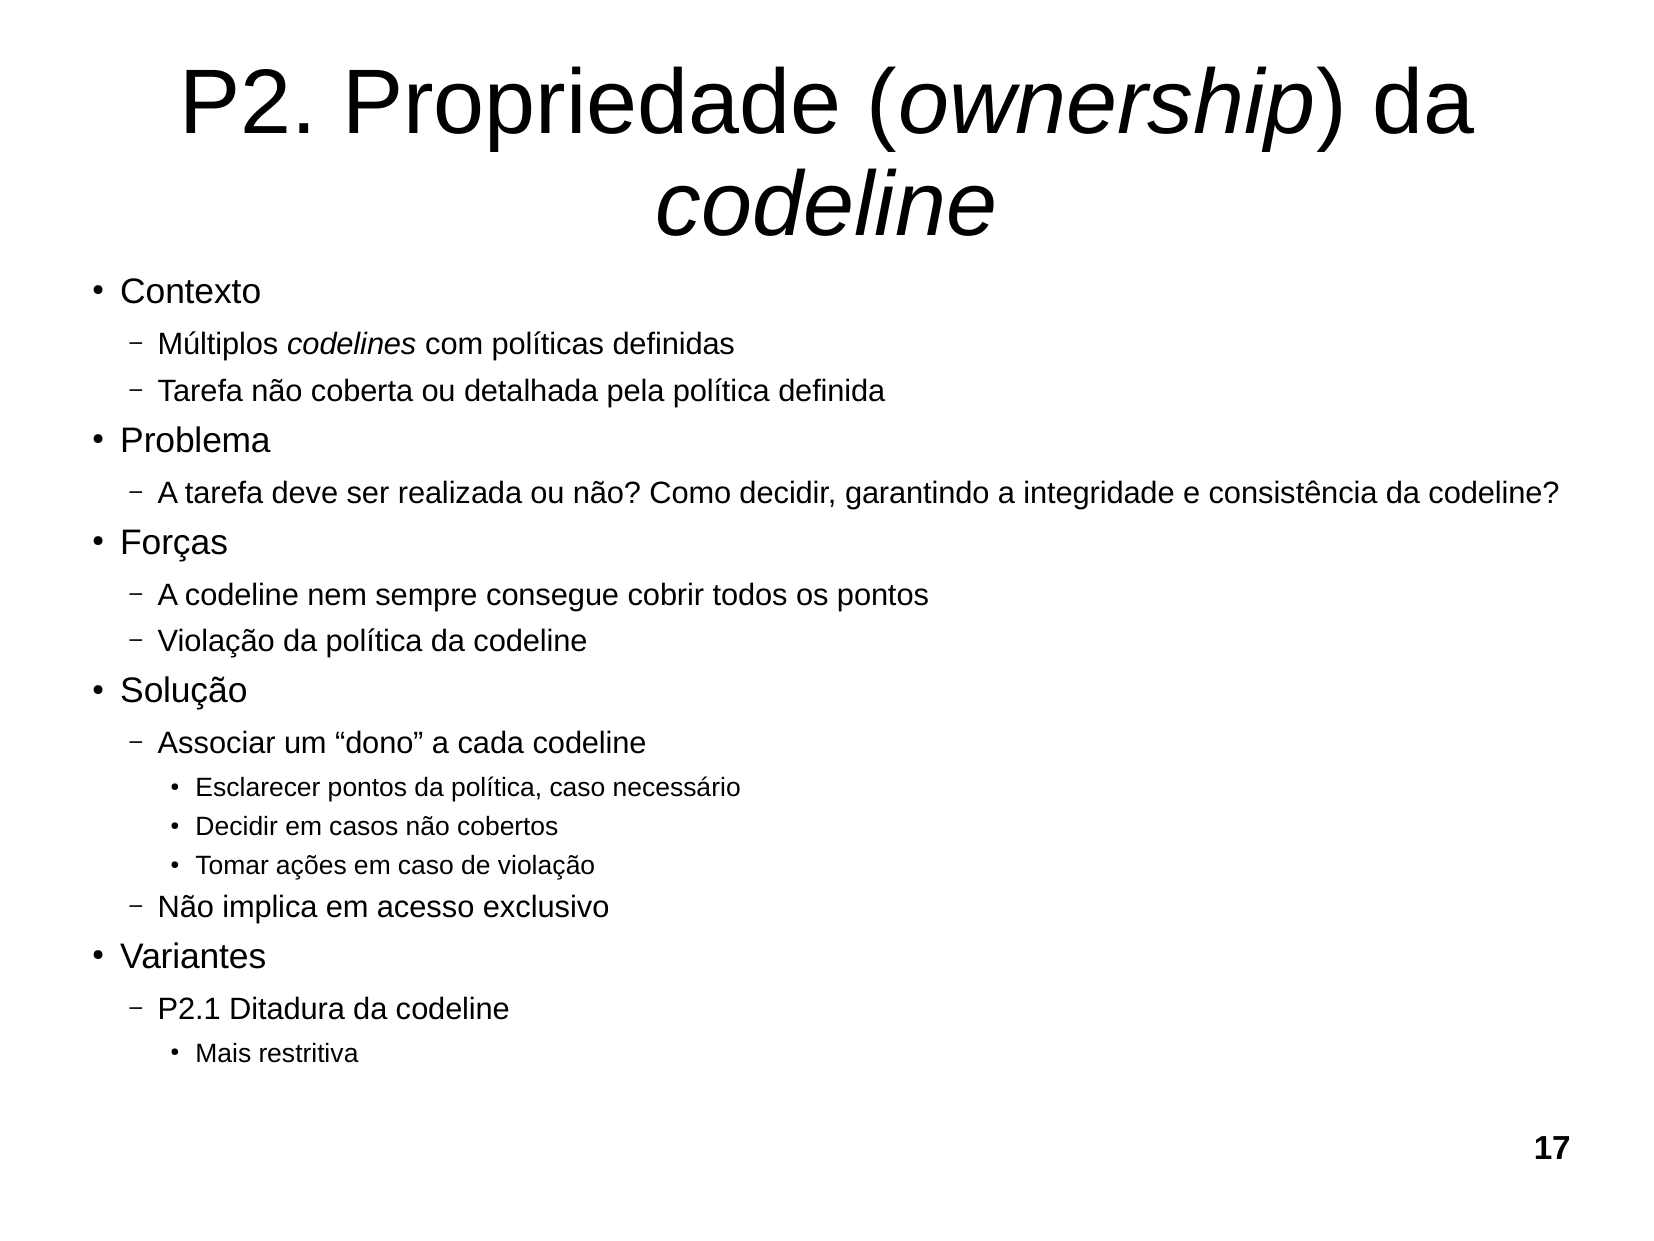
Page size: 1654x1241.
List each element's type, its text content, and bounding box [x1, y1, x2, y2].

title P2. Propriedade (ownership) da codeline [82, 49, 1571, 257]
list Contexto Múltiplos codelines com políticas definidas Tarefa não coberta ou detalhada pela política definida Problema A tarefa deve ser realizada ou não? Como decidir, garantindo a integridade e consistência da codeline? Forças A codeline nem sempre consegue cobrir todos os pontos Violação da política da codeline Solução Associar um “dono” a cada codeline Esclarecer pontos da política, caso necessário Decidir em casos não cobertos Tomar ações em caso de violação Não implica em acesso exclusivo Variantes P2.1 Ditadura da codeline Mais restritiva [82, 271, 1571, 1111]
